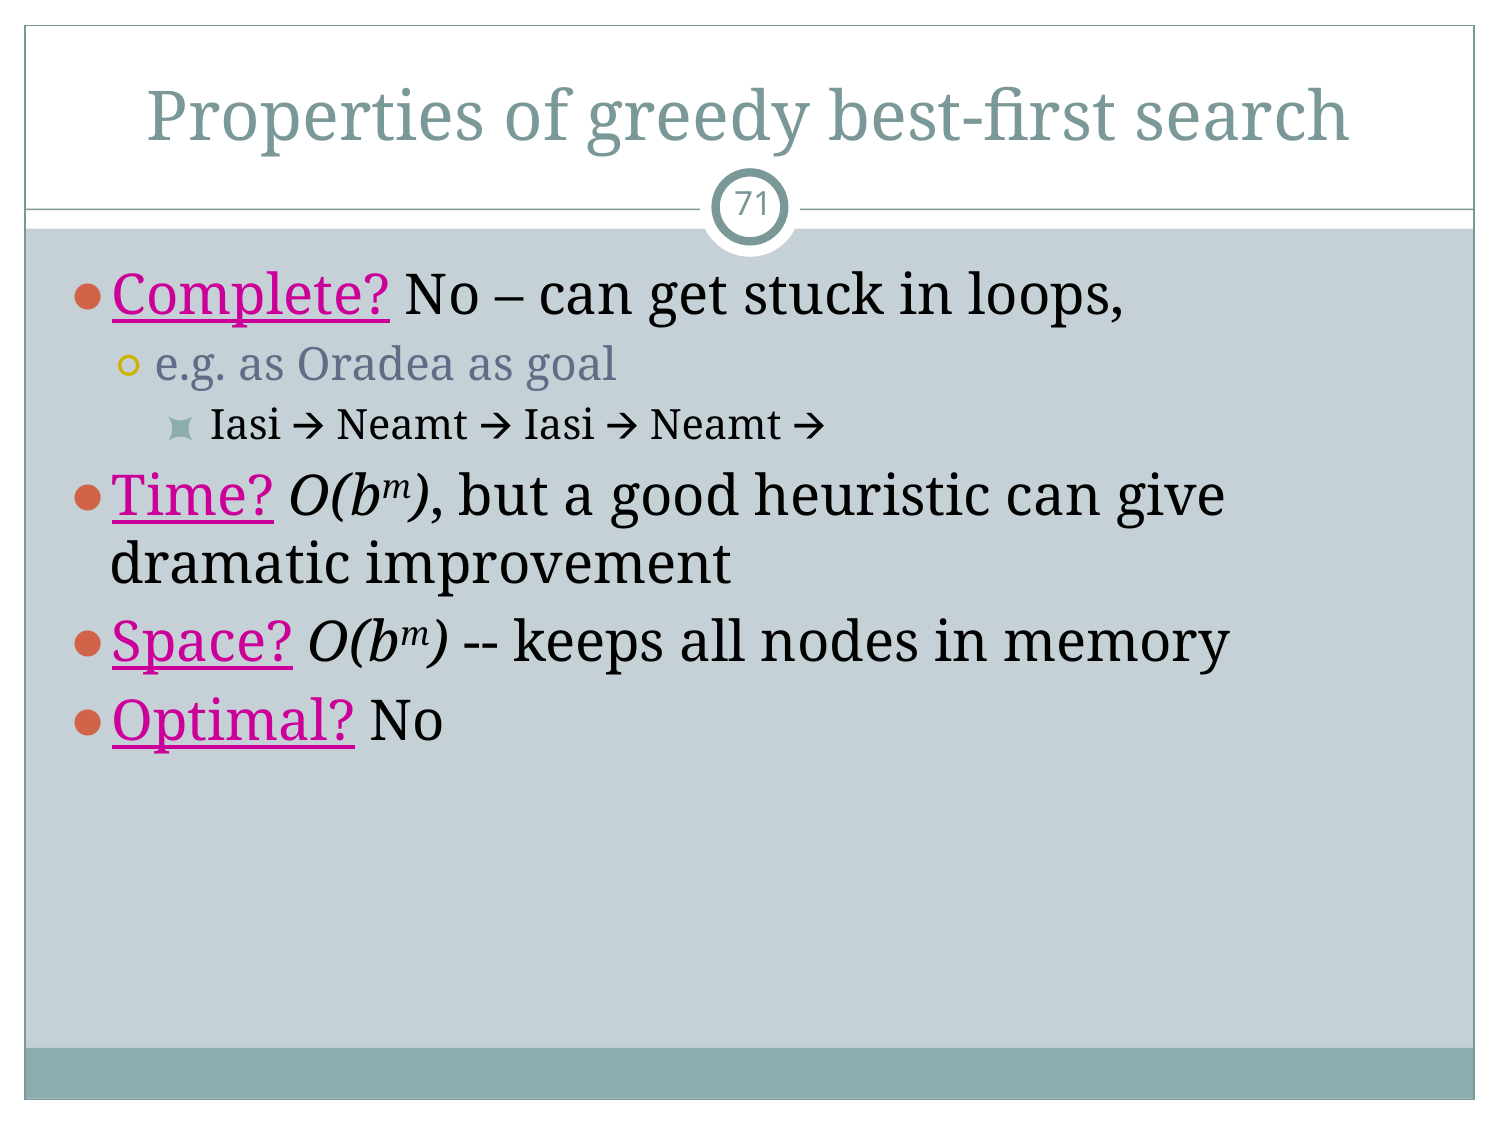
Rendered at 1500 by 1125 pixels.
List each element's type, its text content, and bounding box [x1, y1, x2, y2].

list Complete? No – can get stuck in loops, e.g. as Oradea as goal Iasi 🡪 Neamt 🡪 Iasi 🡪 Neamt 🡪 Time? O(bm), but a good heuristic can give dramatic improvement Space? O(bm) -- keeps all nodes in memory Optimal? No [49, 250, 1445, 1001]
slide_number [715, 168, 791, 241]
title Properties of greedy best-first search [49, 37, 1450, 162]
